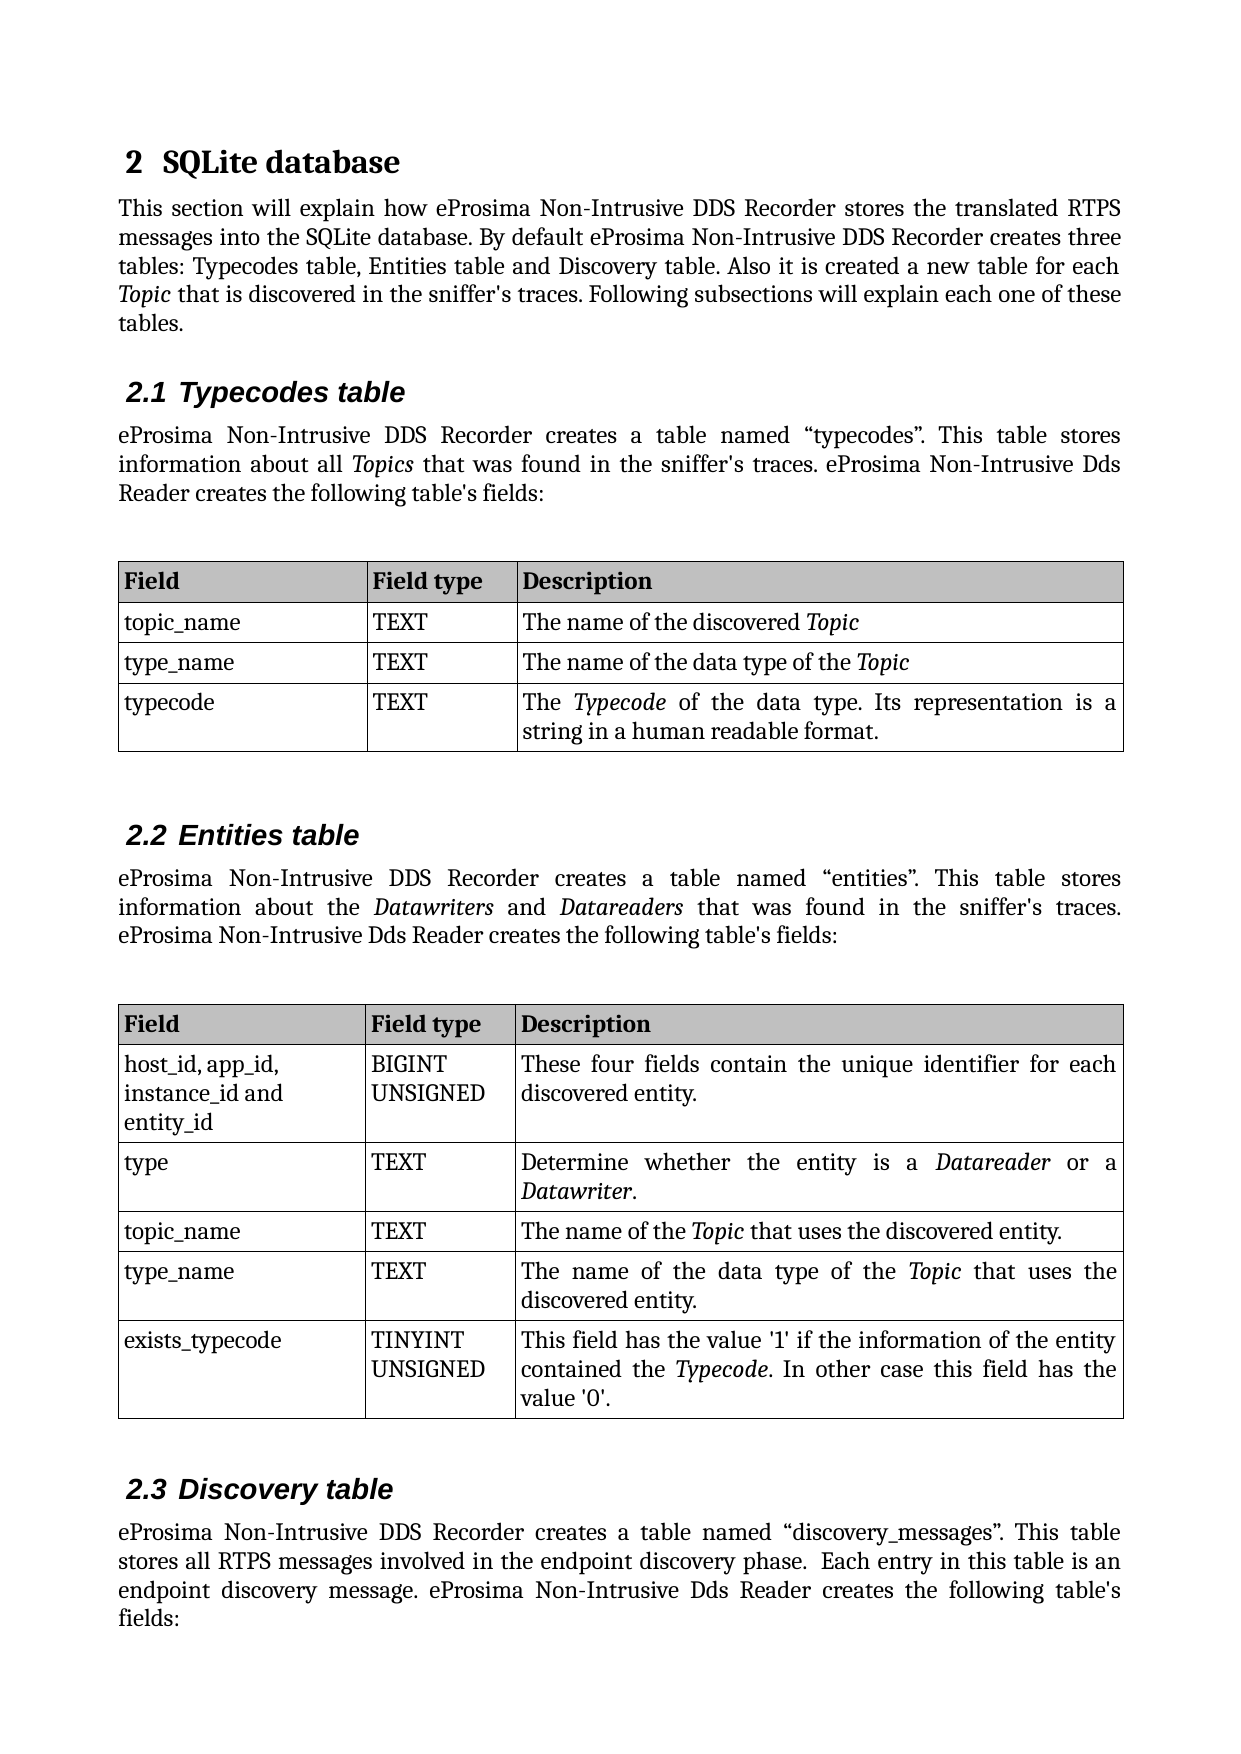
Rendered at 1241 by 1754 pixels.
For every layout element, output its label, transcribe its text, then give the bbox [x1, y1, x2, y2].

subtitle Entities table [118, 818, 1122, 851]
table_cell The name of the discovered Topic [518, 603, 1123, 642]
table_cell TEXT [366, 1212, 515, 1251]
table_header Field [119, 562, 367, 602]
table_cell typecode [119, 684, 367, 751]
table_cell topic_name [119, 603, 367, 642]
text eProsima Non-Intrusive DDS Recorder creates a table named “typecodes”. This table stores information about all Topics that was found in the sniffer's traces. eProsima Non-Intrusive Dds Reader creates the following table's fields: [118, 421, 1122, 508]
text eProsima Non-Intrusive DDS Recorder creates a table named “entities”. This table stores information about the Datawriters and Datareaders that was found in the sniffer's traces. eProsima Non-Intrusive Dds Reader creates the following table's fields: [118, 864, 1122, 950]
table_cell exists_typecode [119, 1321, 365, 1418]
table_cell host_id, app_id, instance_id and entity_id [119, 1045, 365, 1142]
table_cell TINYINT UNSIGNED [366, 1321, 515, 1418]
subtitle SQLite database [118, 143, 1122, 182]
table_cell The name of the data type of the Topic that uses the discovered entity. [516, 1252, 1123, 1320]
table_cell The name of the data type of the Topic [518, 643, 1123, 682]
table_cell The Typecode of the data type. Its representation is a string in a human readable format. [518, 684, 1123, 751]
subtitle Typecodes table [118, 375, 1122, 409]
table_cell These four fields contain the unique identifier for each discovered entity. [516, 1045, 1123, 1142]
table_cell This field has the value '1' if the information of the entity contained the Typecode. In other case this field has the value '0'. [516, 1321, 1123, 1418]
table_cell TEXT [366, 1252, 515, 1320]
subtitle Discovery table [118, 1472, 1122, 1506]
table_header Field [119, 1005, 365, 1044]
table_header Description [518, 562, 1123, 602]
table_cell topic_name [119, 1212, 365, 1251]
table_cell TEXT [368, 603, 517, 642]
table_cell TEXT [368, 643, 517, 682]
table_header Description [516, 1005, 1123, 1044]
table_cell BIGINT UNSIGNED [366, 1045, 515, 1142]
table_cell type_name [119, 1252, 365, 1320]
table_header Field type [368, 562, 517, 602]
table_header Field type [366, 1005, 515, 1044]
table_cell TEXT [368, 684, 517, 751]
table_cell type_name [119, 643, 367, 682]
text eProsima Non-Intrusive DDS Recorder creates a table named “discovery_messages”. This table stores all RTPS messages involved in the endpoint discovery phase. Each entry in this table is an endpoint discovery message. eProsima Non-Intrusive Dds Reader creates the following table's fields: [118, 1518, 1122, 1633]
text This section will explain how eProsima Non-Intrusive DDS Recorder stores the translated RTPS messages into the SQLite database. By default eProsima Non-Intrusive DDS Recorder creates three tables: Typecodes table, Entities table and Discovery table. Also it is created a new table for each Topic that is discovered in the sniffer's traces. Following subsections will explain each one of these tables. [118, 194, 1122, 338]
table_cell The name of the Topic that uses the discovered entity. [516, 1212, 1123, 1251]
table_cell Determine whether the entity is a Datareader or a Datawriter. [516, 1143, 1123, 1211]
table_cell TEXT [366, 1143, 515, 1211]
table_cell type [119, 1143, 365, 1211]
